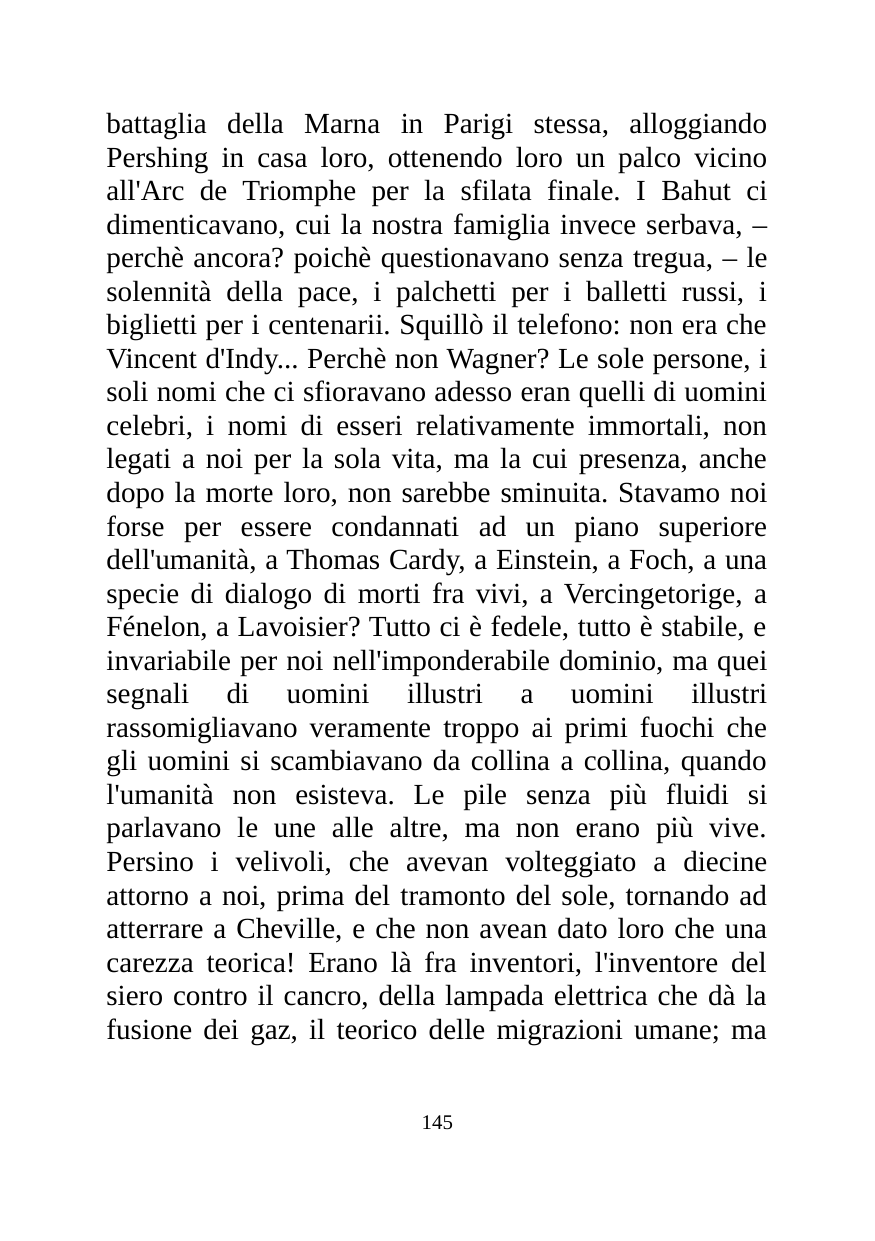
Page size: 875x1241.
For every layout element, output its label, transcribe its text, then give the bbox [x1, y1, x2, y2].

text battaglia della Marna in Parigi stessa, alloggiando Pershing in casa loro, ottenendo loro un palco vicino all'Arc de Triomphe per la sfilata finale. I Bahut ci dimenticavano, cui la nostra famiglia invece serbava, – perchè ancora? poichè questionavano senza tregua, – le solennità della pace, i palchetti per i balletti russi, i biglietti per i centenarii. Squillò il telefono: non era che Vincent d'Indy... Perchè non Wagner? Le sole persone, i soli nomi che ci sfioravano adesso eran quelli di uomini celebri, i nomi di esseri relativamente immortali, non legati a noi per la sola vita, ma la cui presenza, anche dopo la morte loro, non sarebbe sminuita. Stavamo noi forse per essere condannati ad un piano superiore dell'umanità, a Thomas Cardy, a Einstein, a Foch, a una specie di dialogo di morti fra vivi, a Vercingetorige, a Fénelon, a Lavoisier? Tutto ci è fedele, tutto è stabile, e invariabile per noi nell'imponderabile dominio, ma quei segnali di uomini illustri a uomini illustri rassomigliavano veramente troppo ai primi fuochi che gli uomini si scambiavano da collina a collina, quando l'umanità non esisteva. Le pile senza più fluidi si parlavano le une alle altre, ma non erano più vive. Persino i velivoli, che avevan volteggiato a diecine attorno a noi, prima del tramonto del sole, tornando ad atterrare a Cheville, e che non avean dato loro che una carezza teorica! Erano là fra inventori, l'inventore del siero contro il cancro, della lampada elettrica che dà la fusione dei gaz, il teorico delle migrazioni umane; ma [106, 106, 768, 1045]
